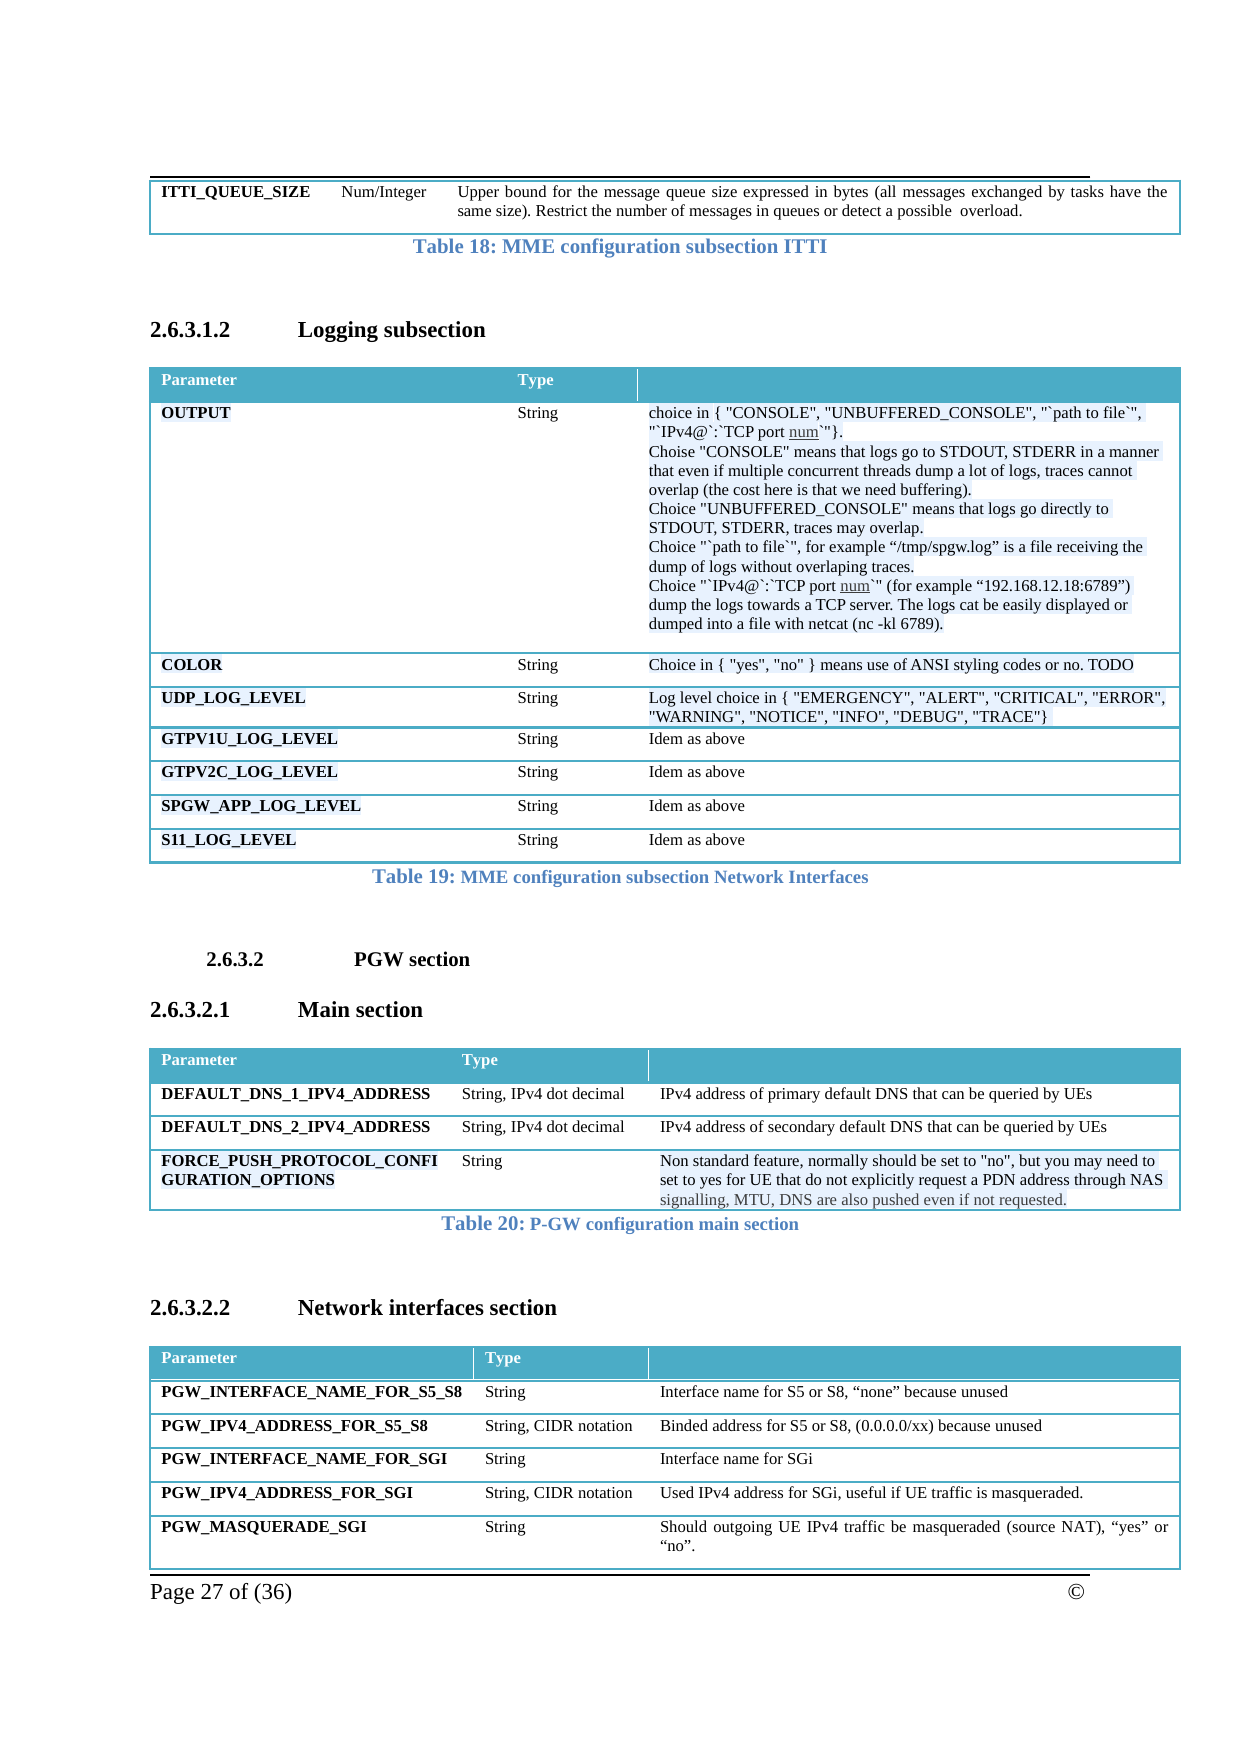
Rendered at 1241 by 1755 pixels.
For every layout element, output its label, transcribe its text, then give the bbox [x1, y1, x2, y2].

text Table 19: MME configuration subsection Network Interfaces [150, 864, 1090, 888]
table_cell String [450, 1151, 648, 1208]
subtitle Main section [150, 996, 1090, 1023]
table_cell String [506, 796, 637, 828]
table_cell DEFAULT_DNS_2_IPV4_ADDRESS [151, 1117, 450, 1149]
table_cell String [506, 729, 637, 760]
table_cell S11_LOG_LEVEL [151, 830, 506, 861]
table_cell String, CIDR notation [474, 1483, 648, 1514]
table_cell String [474, 1449, 648, 1481]
table_cell PGW_INTERFACE_NAME_FOR_S5_S8 [151, 1382, 473, 1413]
table_header Parameter [151, 369, 506, 401]
subtitle PGW section [206, 947, 1090, 971]
table_cell Choice in { "yes", "no" } means use of ANSI styling codes or no. TODO [638, 654, 1179, 686]
table_cell Idem as above [638, 796, 1179, 828]
table_cell PGW_IPV4_ADDRESS_FOR_SGI [151, 1483, 473, 1514]
table_cell Interface name for S5 or S8, “none” because unused [649, 1382, 1179, 1413]
subtitle Network interfaces section [150, 1294, 1090, 1321]
table_cell Non standard feature, normally should be set to "no", but you may need to set to yes for UE that do not explicitly request a PDN address through NAS signalling, MTU, DNS are also pushed even if not requested. [649, 1151, 1179, 1208]
table_cell String [506, 688, 637, 726]
table_header Parameter [151, 1348, 473, 1379]
table_cell Binded address for S5 or S8, (0.0.0.0/xx) because unused [649, 1415, 1179, 1447]
table_header [638, 369, 1179, 401]
subtitle Logging subsection [150, 316, 1090, 342]
table_cell String [506, 830, 637, 861]
text Table 18: MME configuration subsection ITTI [150, 235, 1090, 258]
table_cell FORCE_PUSH_PROTOCOL_CONFIGURATION_OPTIONS [151, 1151, 450, 1208]
table_cell Should outgoing UE IPv4 traffic be masqueraded (source NAT), “yes” or “no”. [649, 1517, 1179, 1567]
table_cell SPGW_APP_LOG_LEVEL [151, 796, 506, 828]
table_header Type [474, 1348, 648, 1379]
table_cell Used IPv4 address for SGi, useful if UE traffic is masqueraded. [649, 1483, 1179, 1514]
table_cell GTPV2C_LOG_LEVEL [151, 762, 506, 794]
text Table 20: P-GW configuration main section [150, 1211, 1090, 1235]
table_cell ITTI_QUEUE_SIZE [151, 182, 330, 232]
table_cell Idem as above [638, 729, 1179, 760]
table_cell IPv4 address of secondary default DNS that can be queried by UEs [649, 1117, 1179, 1149]
table_header [649, 1348, 1179, 1379]
table_header Type [506, 369, 637, 401]
table_header Type [450, 1050, 648, 1081]
table_cell String, IPv4 dot decimal [450, 1084, 648, 1115]
table_cell Interface name for SGi [649, 1449, 1179, 1481]
table_cell String [506, 403, 637, 652]
table_cell PGW_INTERFACE_NAME_FOR_SGI [151, 1449, 473, 1481]
table_cell PGW_IPV4_ADDRESS_FOR_S5_S8 [151, 1415, 473, 1447]
table_cell IPv4 address of primary default DNS that can be queried by UEs [649, 1084, 1179, 1115]
table_cell Idem as above [638, 762, 1179, 794]
table_cell Num/Integer [330, 182, 446, 232]
table_header [649, 1050, 1179, 1081]
table_cell String, IPv4 dot decimal [450, 1117, 648, 1149]
table_cell choice in { "CONSOLE", "UNBUFFERED_CONSOLE", "`path to file`", "`IPv4@`:`TCP port num`"}. Choise "CONSOLE" means that logs go to STDOUT, STDERR in a manner that even if multiple concurrent threads dump a lot of logs, traces cannot overlap (the cost here is that we need buffering). Choice "UNBUFFERED_CONSOLE" means that logs go directly to STDOUT, STDERR, traces may overlap. Choice "`path to file`", for example “/tmp/spgw.log” is a file receiving the dump of logs without overlaping traces. Choice "`IPv4@`:`TCP port num`" (for example “192.168.12.18:6789”) dump the logs towards a TCP server. The logs cat be easily displayed or dumped into a file with netcat (nc -kl 6789). [638, 403, 1179, 652]
table_cell String [506, 654, 637, 686]
table_cell String [474, 1382, 648, 1413]
table_cell OUTPUT [151, 403, 506, 652]
table_cell Log level choice in { "EMERGENCY", "ALERT", "CRITICAL", "ERROR", "WARNING", "NOTICE", "INFO", "DEBUG", "TRACE"} [638, 688, 1179, 726]
table_header Parameter [151, 1050, 450, 1081]
table_cell String [506, 762, 637, 794]
table_cell DEFAULT_DNS_1_IPV4_ADDRESS [151, 1084, 450, 1115]
table_cell Upper bound for the message queue size expressed in bytes (all messages exchanged by tasks have the same size). Restrict the number of messages in queues or detect a possible overload. [446, 182, 1179, 232]
table_cell COLOR [151, 654, 506, 686]
table_cell Idem as above [638, 830, 1179, 861]
table_cell PGW_MASQUERADE_SGI [151, 1517, 473, 1567]
table_cell GTPV1U_LOG_LEVEL [151, 729, 506, 760]
table_cell String [474, 1517, 648, 1567]
table_cell String, CIDR notation [474, 1415, 648, 1447]
table_cell UDP_LOG_LEVEL [151, 688, 506, 726]
